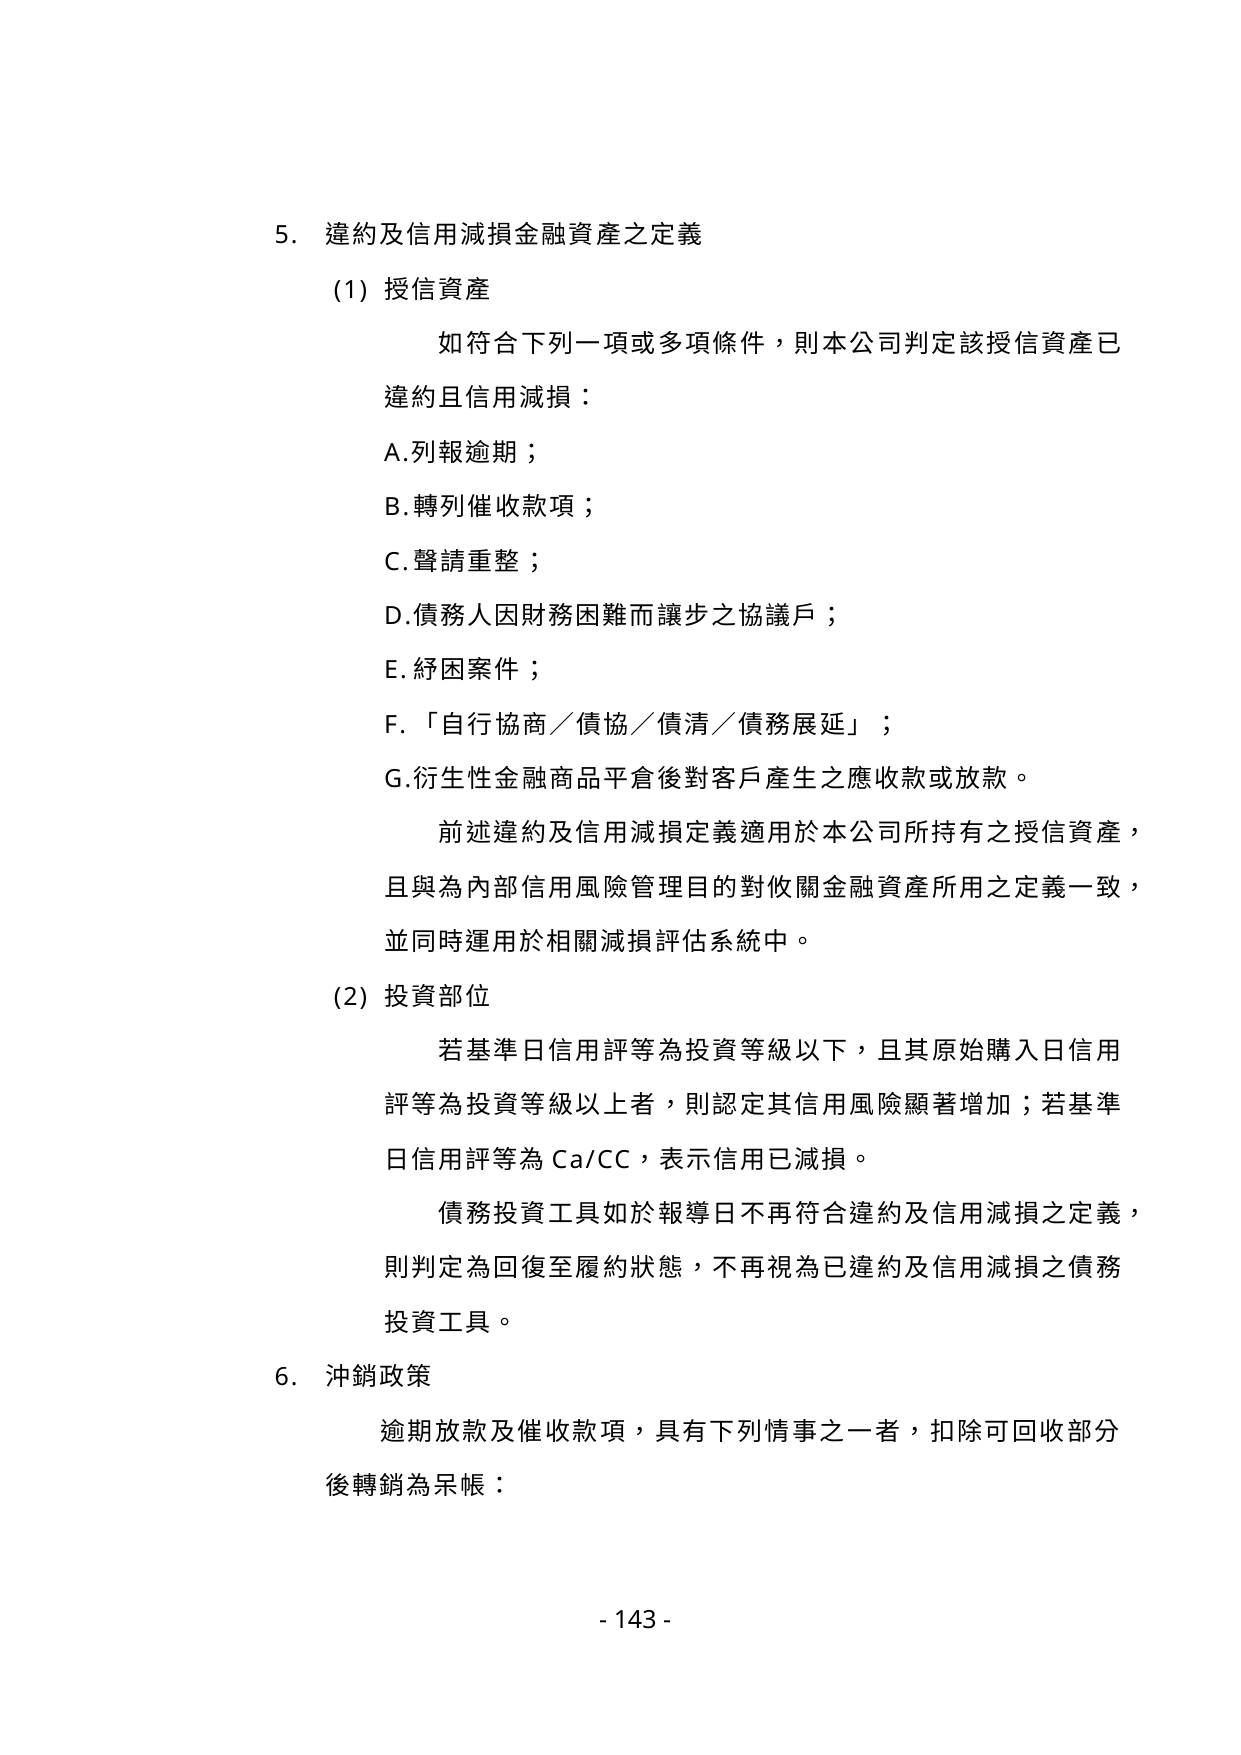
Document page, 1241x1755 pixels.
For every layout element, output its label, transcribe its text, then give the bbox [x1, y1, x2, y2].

text (1) 授信資產 [325, 269, 1122, 305]
text B. 轉列催收款項； [384, 487, 1122, 523]
text 6. 沖銷政策 [266, 1357, 1122, 1393]
text E. 紓困案件； [384, 650, 1122, 686]
text 若基準日信用評等為投資等級以下，且其原始購入日信用評等為投資等級以上者，則認定其信用風險顯著增加；若基準日信用評等為Ca/CC，表示信用已減損。 [384, 1030, 1122, 1175]
text 逾期放款及催收款項，具有下列情事之一者，扣除可回收部分後轉銷為呆帳： [325, 1411, 1122, 1502]
text D.債務人因財務困難而讓步之協議戶； [384, 595, 1122, 632]
text (2) 投資部位 [325, 976, 1122, 1012]
text 如符合下列一項或多項條件，則本公司判定該授信資產已違約且信用減損： [384, 323, 1122, 414]
text 前述違約及信用減損定義適用於本公司所持有之授信資產，且與為內部信用風險管理目的對攸關金融資產所用之定義一致，並同時運用於相關減損評估系統中。 [384, 813, 1122, 958]
text F. 「自行協商／債協／債清／債務展延」； [384, 704, 1122, 740]
text 債務投資工具如於報導日不再符合違約及信用減損之定義，則判定為回復至履約狀態，不再視為已違約及信用減損之債務投資工具。 [384, 1193, 1122, 1338]
text C. 聲請重整； [384, 541, 1122, 577]
text G. 衍生性金融商品平倉後對客戶產生之應收款或放款。 [384, 758, 1122, 795]
text 5. 違約及信用減損金融資產之定義 [266, 215, 1122, 251]
text A.列報逾期； [384, 432, 1122, 468]
